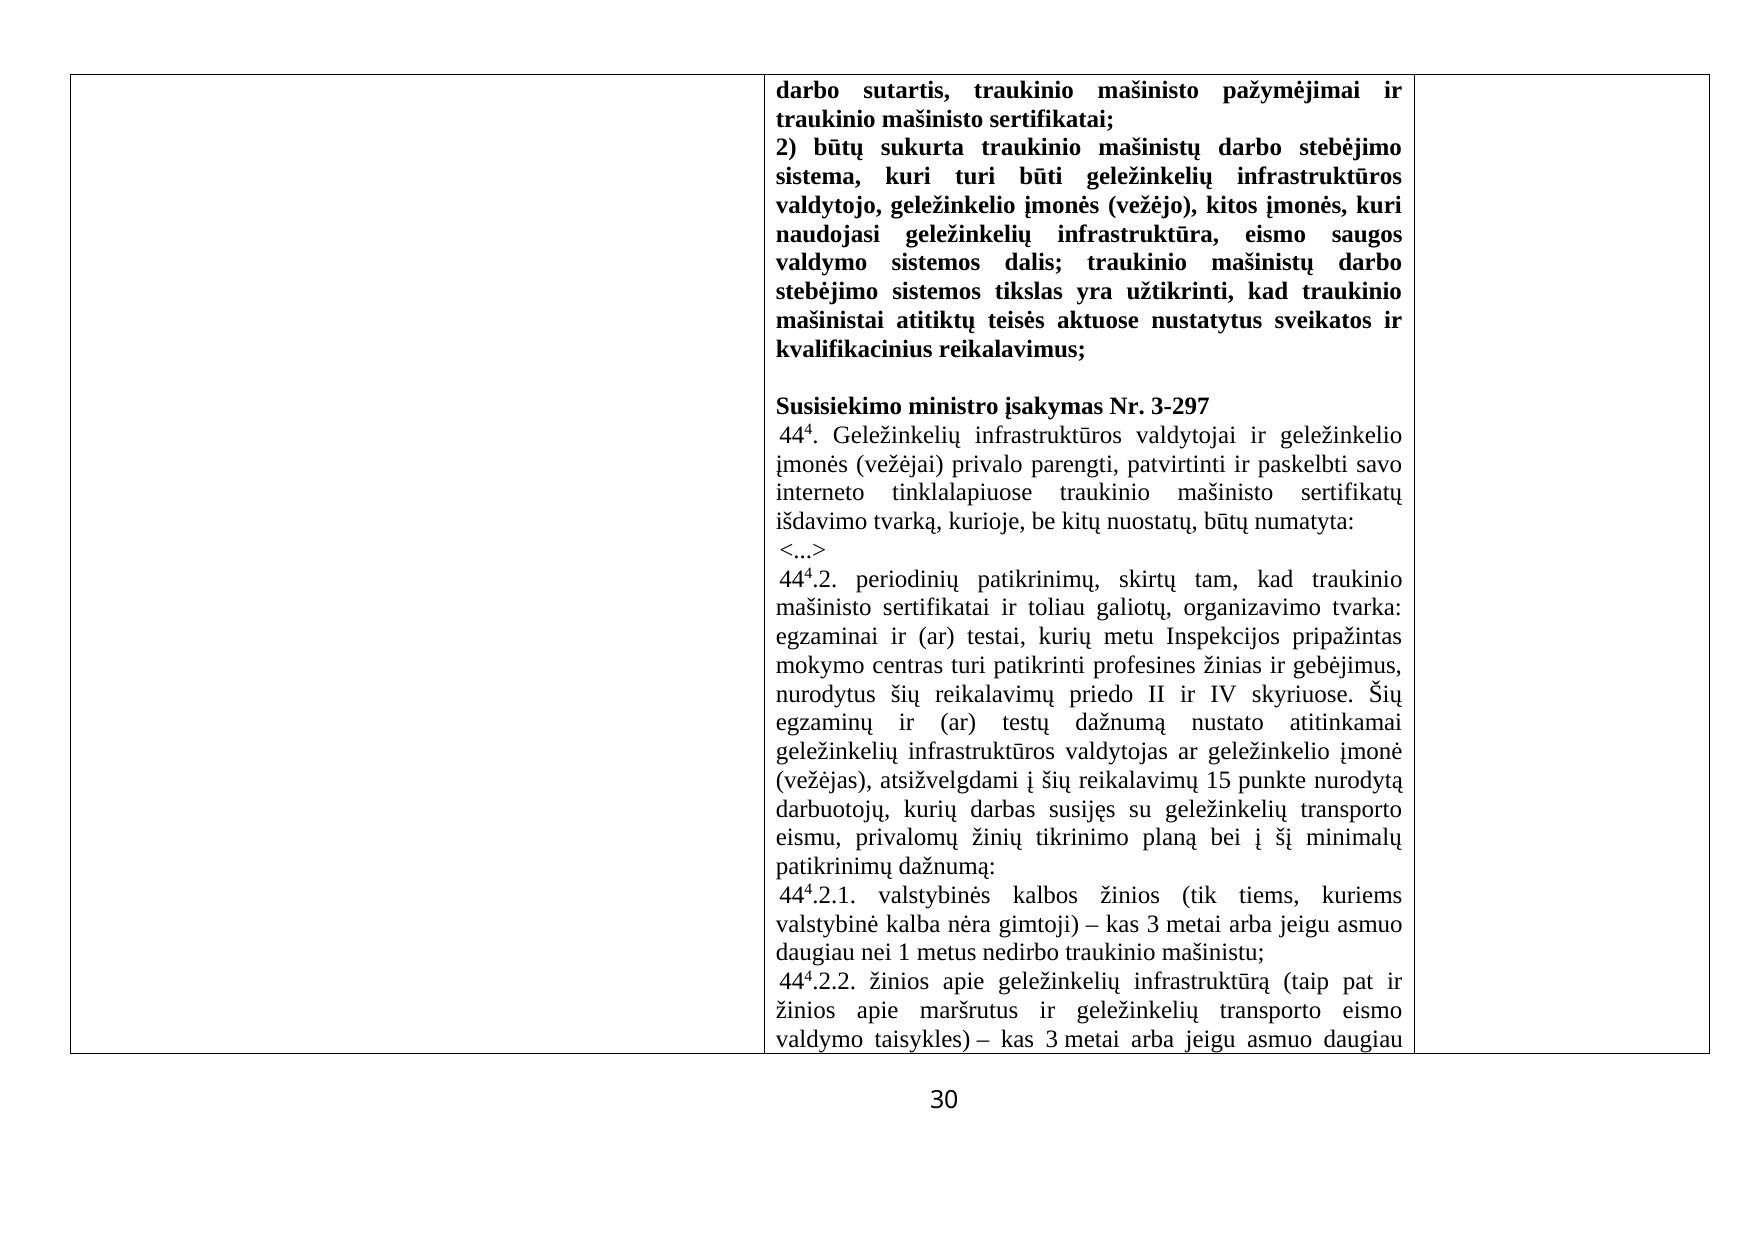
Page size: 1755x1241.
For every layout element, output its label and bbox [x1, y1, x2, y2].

table_cell [1415, 75, 1709, 1052]
table_cell [71, 75, 764, 1052]
